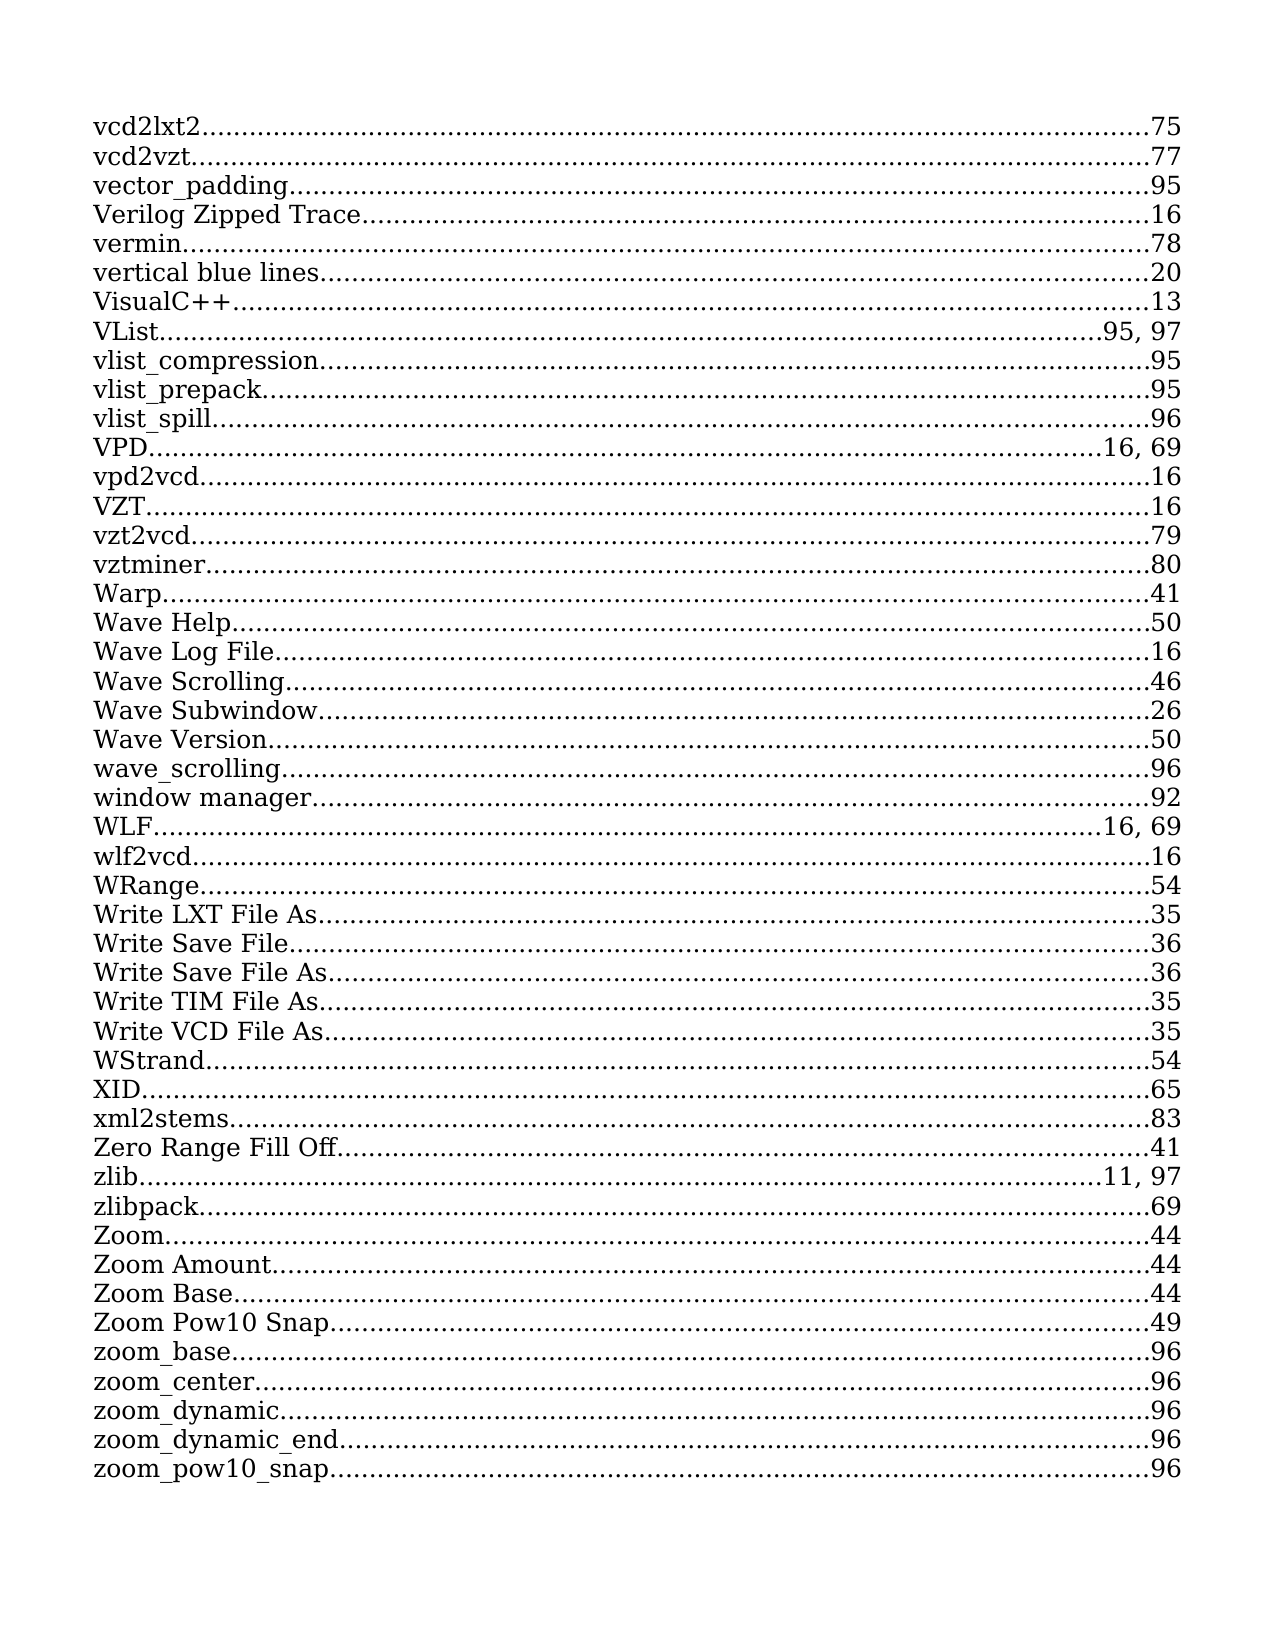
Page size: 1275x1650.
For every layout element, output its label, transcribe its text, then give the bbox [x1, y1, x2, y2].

text Write LXT File As 35 [93, 900, 1182, 929]
text zoom_pow10_snap 96 [93, 1454, 1182, 1483]
text VPD 16, 69 [93, 433, 1182, 462]
text vlist_prepack 95 [93, 375, 1182, 404]
text Zoom Amount 44 [93, 1250, 1182, 1279]
text vlist_spill 96 [93, 404, 1182, 433]
text zoom_dynamic_end 96 [93, 1425, 1182, 1454]
text vcd2vzt 77 [93, 142, 1182, 171]
text wlf2vcd 16 [93, 842, 1182, 871]
text WStrand 54 [93, 1046, 1182, 1075]
text Wave Log File 16 [93, 637, 1182, 667]
text Write Save File As 36 [93, 958, 1182, 987]
text Verilog Zipped Trace 16 [93, 200, 1182, 229]
text Zoom Base 44 [93, 1279, 1182, 1308]
text vcd2lxt2 75 [93, 112, 1182, 142]
text zlibpack 69 [93, 1192, 1182, 1221]
text zoom_dynamic 96 [93, 1396, 1182, 1425]
text WRange 54 [93, 871, 1182, 900]
text Write TIM File As 35 [93, 987, 1182, 1017]
text vztminer 80 [93, 550, 1182, 579]
text Wave Scrolling 46 [93, 667, 1182, 696]
text zoom_base 96 [93, 1337, 1182, 1367]
text VList 95, 97 [93, 317, 1182, 346]
text xml2stems 83 [93, 1104, 1182, 1133]
text vertical blue lines 20 [93, 258, 1182, 287]
text Zoom 44 [93, 1221, 1182, 1250]
text vzt2vcd 79 [93, 521, 1182, 550]
text Wave Version 50 [93, 725, 1182, 754]
text wave_scrolling 96 [93, 754, 1182, 783]
text vector_padding 95 [93, 171, 1182, 200]
text zlib 11, 97 [93, 1162, 1182, 1192]
text Zero Range Fill Off 41 [93, 1133, 1182, 1162]
text vpd2vcd 16 [93, 462, 1182, 492]
text vermin 78 [93, 229, 1182, 258]
text XID 65 [93, 1075, 1182, 1104]
text vlist_compression 95 [93, 346, 1182, 375]
text WLF 16, 69 [93, 812, 1182, 842]
text zoom_center 96 [93, 1367, 1182, 1396]
text Warp 41 [93, 579, 1182, 608]
text Zoom Pow10 Snap 49 [93, 1308, 1182, 1337]
text window manager 92 [93, 783, 1182, 812]
text VisualC++ 13 [93, 287, 1182, 317]
text VZT 16 [93, 492, 1182, 521]
text Wave Help 50 [93, 608, 1182, 637]
text Wave Subwindow 26 [93, 696, 1182, 725]
text Write VCD File As 35 [93, 1017, 1182, 1046]
text Write Save File 36 [93, 929, 1182, 958]
